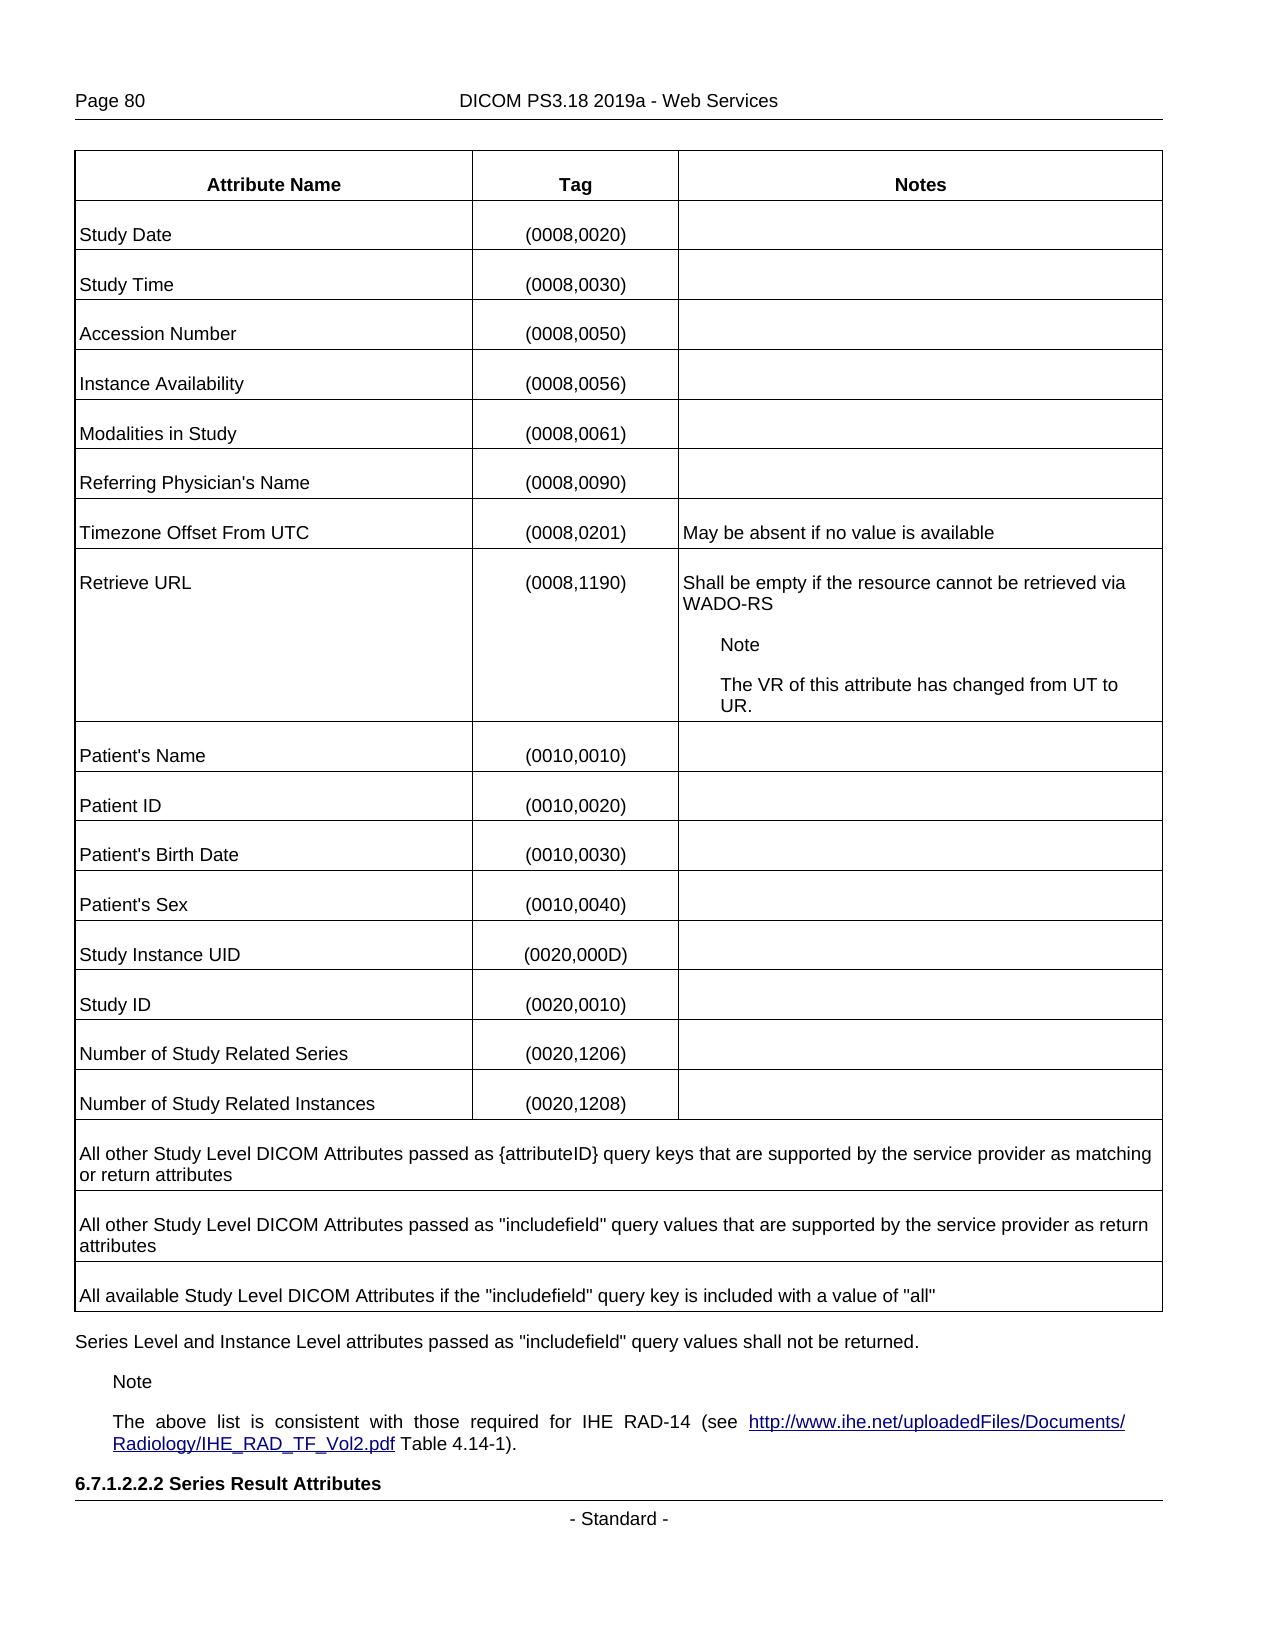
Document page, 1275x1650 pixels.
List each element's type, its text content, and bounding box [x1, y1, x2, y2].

table_header Notes [679, 151, 1162, 200]
table_header Tag [473, 151, 678, 200]
table_cell (0020,1206) [473, 1020, 678, 1069]
table_cell Patient's Sex [76, 871, 472, 920]
table_cell Modalities in Study [76, 400, 472, 448]
table_cell Referring Physician's Name [76, 449, 472, 498]
table_cell [679, 250, 1162, 299]
table_cell (0020,000D) [473, 921, 678, 969]
table_cell Patient's Birth Date [76, 821, 472, 870]
table_cell Patient's Name [76, 722, 472, 771]
table_cell Accession Number [76, 300, 472, 349]
table_cell [679, 1020, 1162, 1069]
table_cell Study Instance UID [76, 921, 472, 969]
table_cell Study ID [76, 970, 472, 1019]
table_cell Instance Availability [76, 350, 472, 398]
table_cell [679, 722, 1162, 771]
table_cell [679, 400, 1162, 448]
table_cell [679, 970, 1162, 1019]
table_cell (0008,0050) [473, 300, 678, 349]
table_cell Shall be empty if the resource cannot be retrieved via WADO-RS Note The VR of this attribute has changed from UT to UR. [679, 549, 1162, 721]
text Series Level and Instance Level attributes passed as "includefield" query values shall not be returned. [75, 1330, 1162, 1352]
table_cell (0020,1208) [473, 1070, 678, 1118]
table_cell [679, 921, 1162, 969]
table_cell May be absent if no value is available [679, 499, 1162, 547]
table_cell (0010,0020) [473, 772, 678, 820]
table_cell Study Time [76, 250, 472, 299]
text The above list is consistent with those required for IHE RAD-14 (see http://​www.ihe.net/​uploadedFiles/​Documents/​Radiology/​IHE_RAD_TF_Vol2.pdf Table 4.14-1). [112, 1411, 1125, 1454]
table_cell Number of Study Related Instances [76, 1070, 472, 1118]
table_header Attribute Name [76, 151, 472, 200]
table_cell (0008,0201) [473, 499, 678, 547]
text 6.7.1.2.2.2 Series Result Attributes [75, 1473, 1162, 1494]
table_cell [679, 821, 1162, 870]
table_cell (0008,0030) [473, 250, 678, 299]
table_cell (0020,0010) [473, 970, 678, 1019]
table_cell (0010,0030) [473, 821, 678, 870]
table_cell [679, 1070, 1162, 1118]
table_cell All available Study Level DICOM Attributes if the "includefield" query key is included with a value of "all" [76, 1262, 1162, 1311]
table_cell [679, 300, 1162, 349]
table_cell All other Study Level DICOM Attributes passed as "includefield" query values that are supported by the service provider as return attributes [76, 1191, 1162, 1261]
table_cell (0008,0090) [473, 449, 678, 498]
table_cell (0008,0020) [473, 201, 678, 249]
table_cell (0010,0010) [473, 722, 678, 771]
text Note [112, 1371, 1125, 1392]
table_cell [679, 449, 1162, 498]
table_cell [679, 201, 1162, 249]
table_cell Timezone Offset From UTC [76, 499, 472, 547]
table_cell (0010,0040) [473, 871, 678, 920]
table_cell (0008,0061) [473, 400, 678, 448]
table_cell [679, 350, 1162, 398]
table_cell All other Study Level DICOM Attributes passed as {attributeID} query keys that are supported by the service provider as matching or return attributes [76, 1120, 1162, 1190]
table_cell Retrieve URL [76, 549, 472, 721]
table_cell (0008,1190) [473, 549, 678, 721]
table_cell Study Date [76, 201, 472, 249]
table_cell [679, 772, 1162, 820]
table_cell Patient ID [76, 772, 472, 820]
table_cell (0008,0056) [473, 350, 678, 398]
table_cell [679, 871, 1162, 920]
table_cell Number of Study Related Series [76, 1020, 472, 1069]
